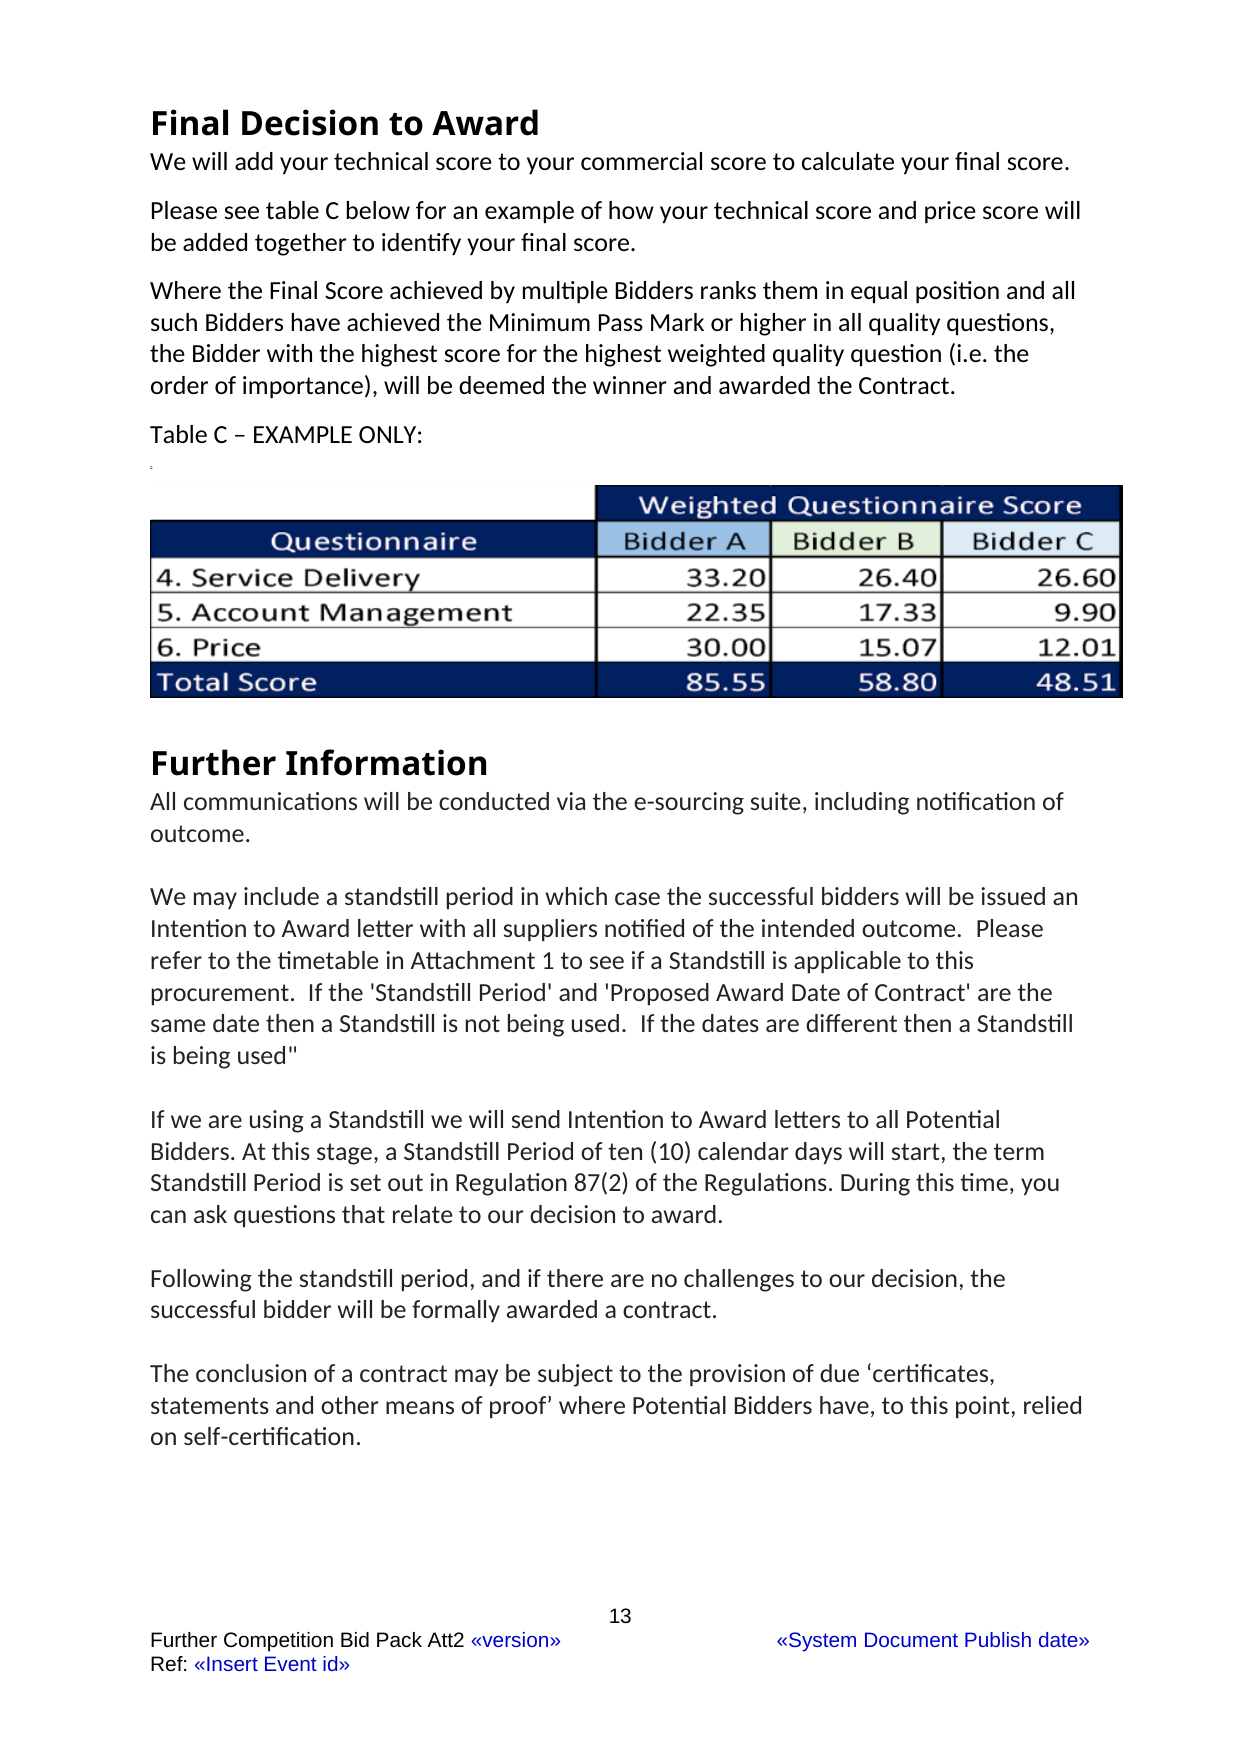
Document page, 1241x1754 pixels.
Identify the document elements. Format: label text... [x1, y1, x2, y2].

picture [150, 485, 1123, 698]
text Please see table C below for an example of how your technical score and price score will be added together to identify your final score. [150, 194, 1090, 257]
text If we are using a Standstill we will send Intention to Award letters to all Potential Bidders. At this stage, a Standstill Period of ten (10) calendar days will start, the term Standstill Period is set out in Regulation 87(2) of the Regulations. During this time, you can ask questions that relate to our decision to award. [150, 1103, 1090, 1230]
subtitle Final Decision to Award [150, 100, 1090, 145]
text We may include a standstill period in which case the successful bidders will be issued an Intention to Award letter with all suppliers notified of the intended outcome. Please refer to the timetable in Attachment 1 to see if a Standstill is applicable to this procurement. If the 'Standstill Period' and 'Proposed Award Date of Contract' are the same date then a Standstill is not being used. If the dates are different then a Standstill is being used" [150, 880, 1090, 1071]
text We will add your technical score to your commercial score to calculate your final score. [150, 145, 1090, 177]
text Following the standstill period, and if there are no challenges to our decision, the successful bidder will be formally awarded a contract. [150, 1262, 1090, 1325]
text All communications will be conducted via the e-sourcing suite, including notification of outcome. [150, 785, 1090, 849]
text Where the Final Score achieved by multiple Bidders ranks them in equal position and all such Bidders have achieved the Minimum Pass Mark or higher in all quality questions, the Bidder with the highest score for the highest weighted quality question (i.e. the order of importance), will be deemed the winner and awarded the Contract. [150, 274, 1090, 401]
text The conclusion of a contract may be subject to the provision of due ‘certificates, statements and other means of proof’ where Potential Bidders have, to this point, relied on self-certification. [150, 1357, 1090, 1452]
text Table C – EXAMPLE ONLY: [150, 418, 1090, 449]
subtitle Further Information [150, 740, 1090, 785]
